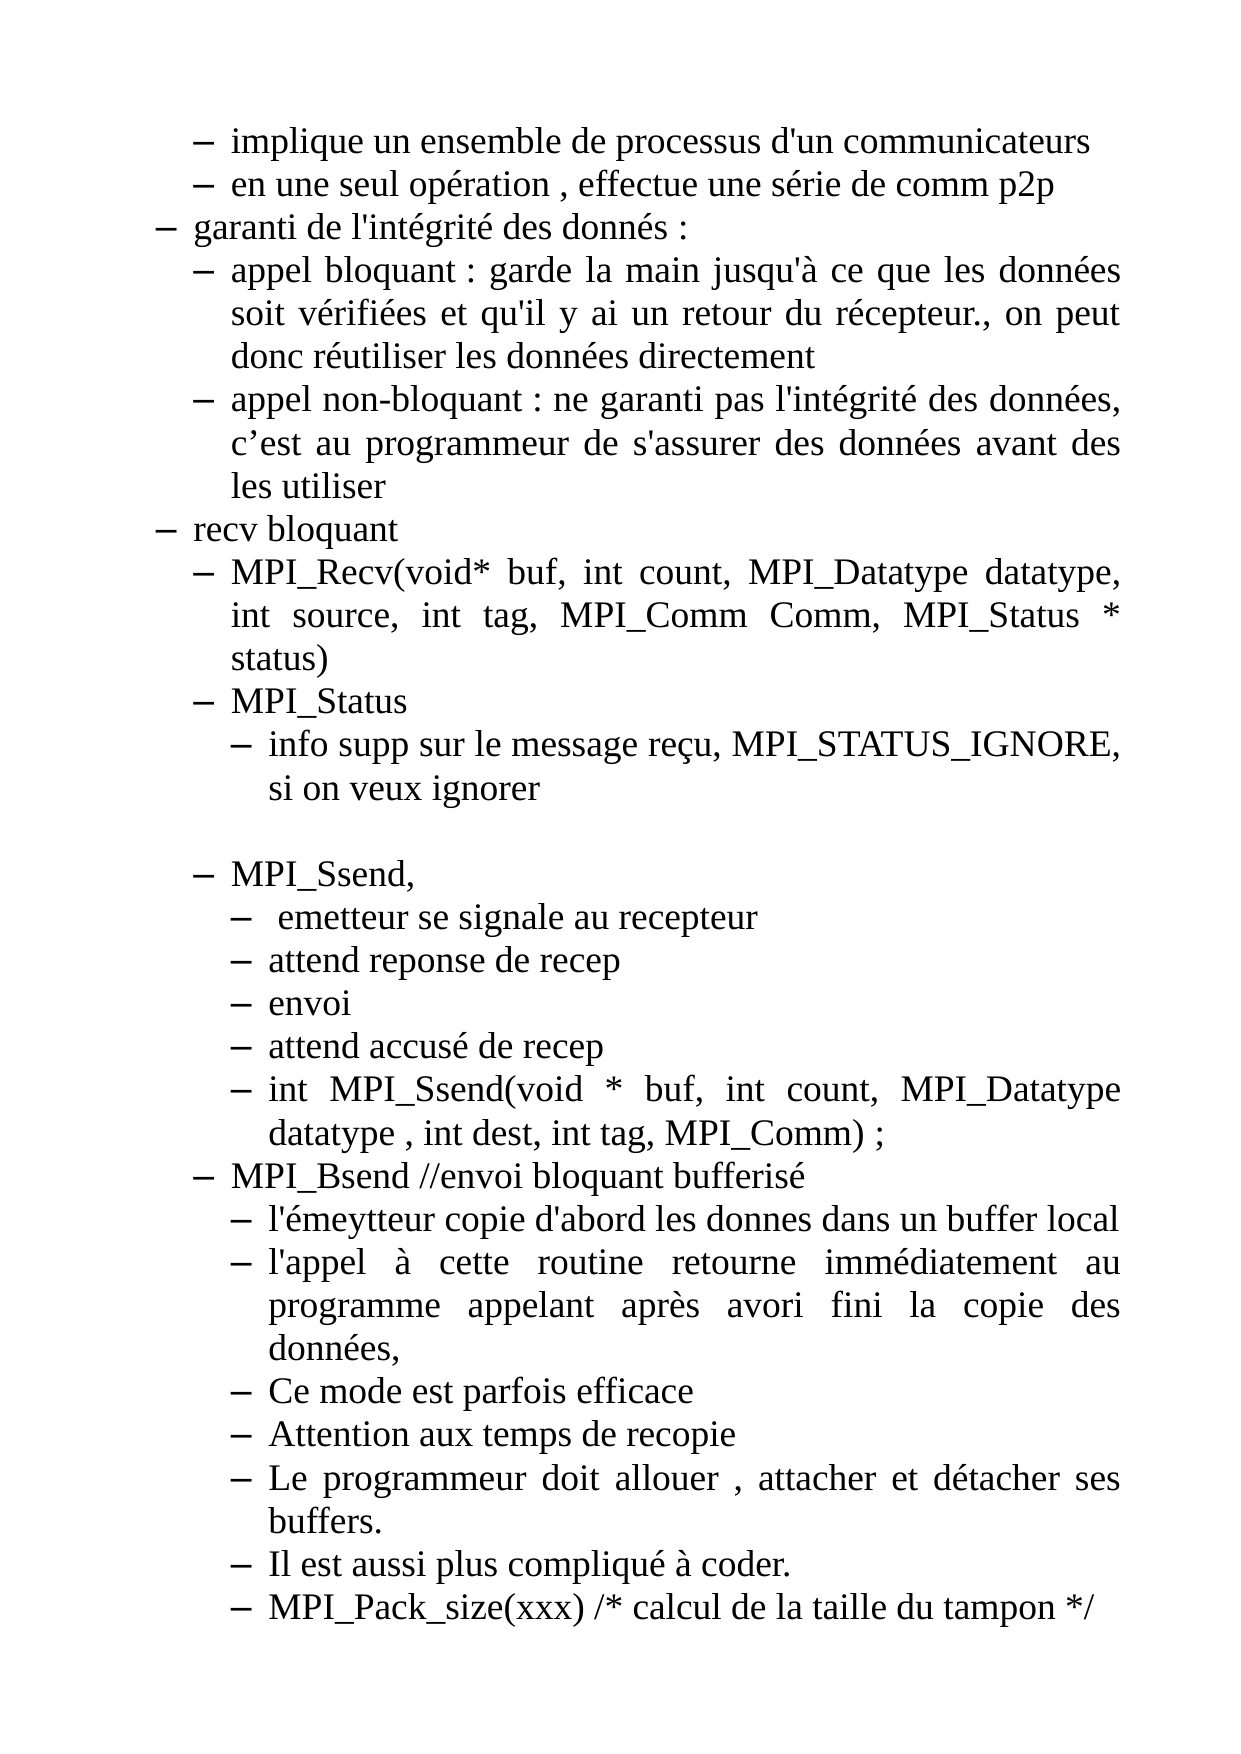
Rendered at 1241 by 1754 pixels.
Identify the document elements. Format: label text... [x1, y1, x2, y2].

list int MPI_Ssend(void * buf, int count, MPI_Datatype datatype , int dest, int tag, MPI_Comm) ; [231, 1067, 1122, 1153]
list attend reponse de recep [231, 937, 1122, 981]
list implique un ensemble de processus d'un communicateurs [193, 118, 1122, 161]
list MPI_Ssend, [193, 851, 1122, 894]
list info supp sur le message reçu, MPI_STATUS_IGNORE, si on veux ignorer [231, 722, 1122, 808]
list emetteur se signale au recepteur [231, 894, 1122, 937]
list appel non-bloquant : ne garanti pas l'intégrité des données, c’est au programmeur de s'assurer des données avant des les utiliser [193, 377, 1122, 506]
list garanti de l'intégrité des donnés : [156, 204, 1122, 247]
list l'appel à cette routine retourne immédiatement au programme appelant après avori fini la copie des données, [231, 1239, 1122, 1369]
list MPI_Status [193, 679, 1122, 722]
list Ce mode est parfois efficace [231, 1369, 1122, 1412]
list Le programmeur doit allouer , attacher et détacher ses buffers. [231, 1455, 1122, 1541]
list en une seul opération , effectue une série de comm p2p [193, 161, 1122, 204]
list MPI_Bsend //envoi bloquant bufferisé [193, 1153, 1122, 1196]
list Attention aux temps de recopie [231, 1412, 1122, 1455]
list appel bloquant : garde la main jusqu'à ce que les données soit vérifiées et qu'il y ai un retour du récepteur., on peut donc réutiliser les données directement [193, 247, 1122, 377]
list l'émeytteur copie d'abord les donnes dans un buffer local [231, 1196, 1122, 1239]
list MPI_Pack_size(xxx) /* calcul de la taille du tampon */ [231, 1584, 1122, 1627]
list MPI_Recv(void* buf, int count, MPI_Datatype datatype, int source, int tag, MPI_Comm Comm, MPI_Status * status) [193, 549, 1122, 679]
list Il est aussi plus compliqué à coder. [231, 1541, 1122, 1584]
list recv bloquant [156, 506, 1122, 549]
list envoi [231, 981, 1122, 1024]
list attend accusé de recep [231, 1024, 1122, 1067]
